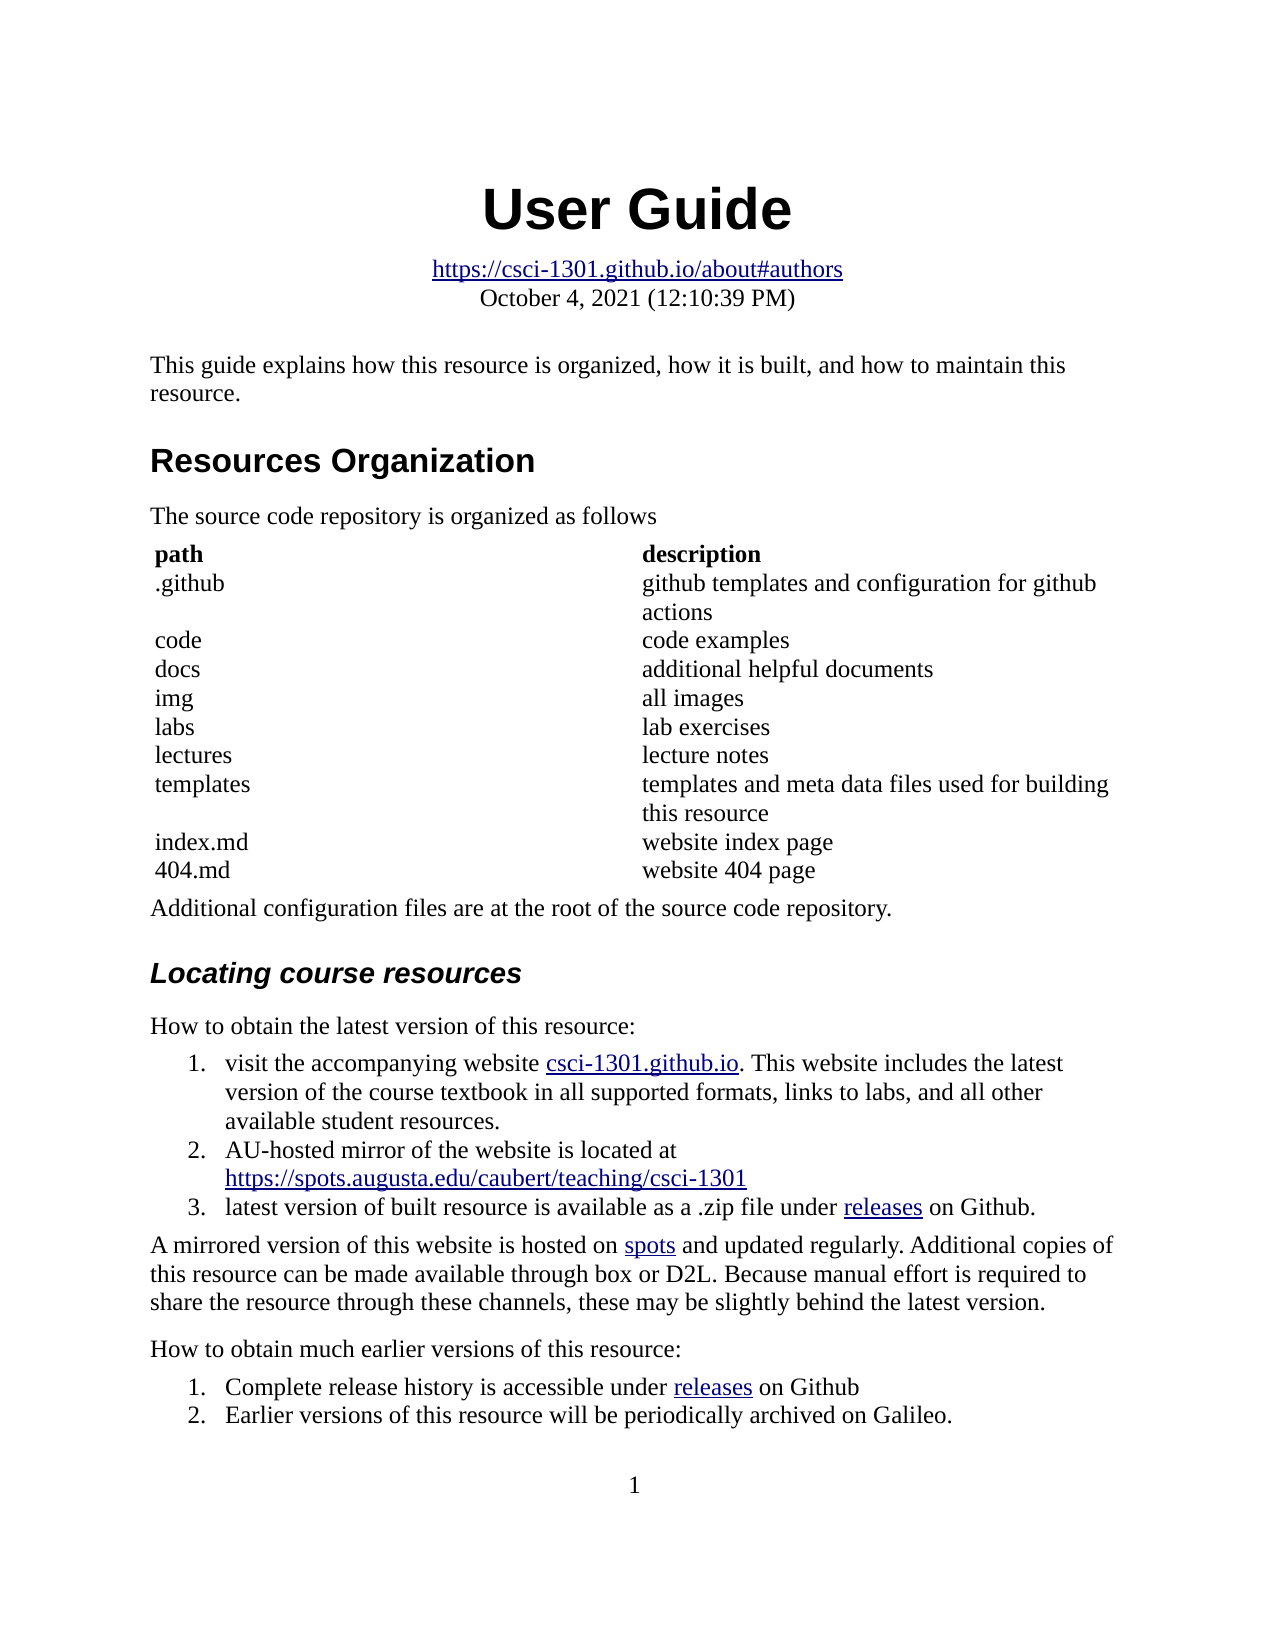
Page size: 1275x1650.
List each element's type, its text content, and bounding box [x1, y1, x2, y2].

table_cell lab exercises [638, 712, 1125, 740]
table_cell lectures [150, 740, 637, 769]
title User Guide [150, 175, 1125, 242]
table_cell 404.md [150, 855, 637, 884]
text The source code repository is organized as follows [150, 501, 1125, 530]
list visit the accompanying website csci-1301.github.io. This website includes the latest version of the course textbook in all supported formats, links to labs, and all other available student resources. [187, 1048, 1125, 1135]
text A mirrored version of this website is hosted on spots and updated regularly. Additional copies of this resource can be made available through box or D2L. Because manual effort is required to share the resource through these channels, these may be slightly behind the latest version. [150, 1230, 1125, 1316]
text This guide explains how this resource is organized, how it is built, and how to maintain this resource. [150, 350, 1125, 407]
text Additional configuration files are at the root of the source code repository. [150, 893, 1125, 922]
subtitle Locating course resources [150, 956, 1125, 989]
table_cell templates and meta data files used for building this resource [638, 769, 1125, 827]
table_cell img [150, 683, 637, 712]
table_cell website index page [638, 827, 1125, 855]
table_cell all images [638, 683, 1125, 712]
table_cell lecture notes [638, 740, 1125, 769]
table_header description [638, 539, 1125, 568]
table_cell labs [150, 712, 637, 740]
table_cell github templates and configuration for github actions [638, 568, 1125, 625]
list Earlier versions of this resource will be periodically archived on Galileo. [187, 1401, 1125, 1429]
table_cell index.md [150, 827, 637, 855]
table_cell code [150, 625, 637, 654]
table_cell docs [150, 654, 637, 683]
list Complete release history is accessible under releases on Github [187, 1372, 1125, 1401]
table_cell additional helpful documents [638, 654, 1125, 683]
list AU-hosted mirror of the website is located at https://spots.augusta.edu/caubert/teaching/csci-1301 [187, 1135, 1125, 1192]
table_cell .github [150, 568, 637, 625]
table_cell website 404 page [638, 855, 1125, 884]
table_cell templates [150, 769, 637, 827]
text October 4, 2021 (12:10:39 PM) [150, 283, 1125, 312]
text How to obtain much earlier versions of this resource: [150, 1334, 1125, 1363]
table_cell code examples [638, 625, 1125, 654]
text https://csci-1301.github.io/about#authors [150, 254, 1125, 283]
subtitle Resources Organization [150, 441, 1125, 480]
table_header path [150, 539, 637, 568]
text How to obtain the latest version of this resource: [150, 1011, 1125, 1039]
list latest version of built resource is available as a .zip file under releases on Github. [187, 1192, 1125, 1221]
